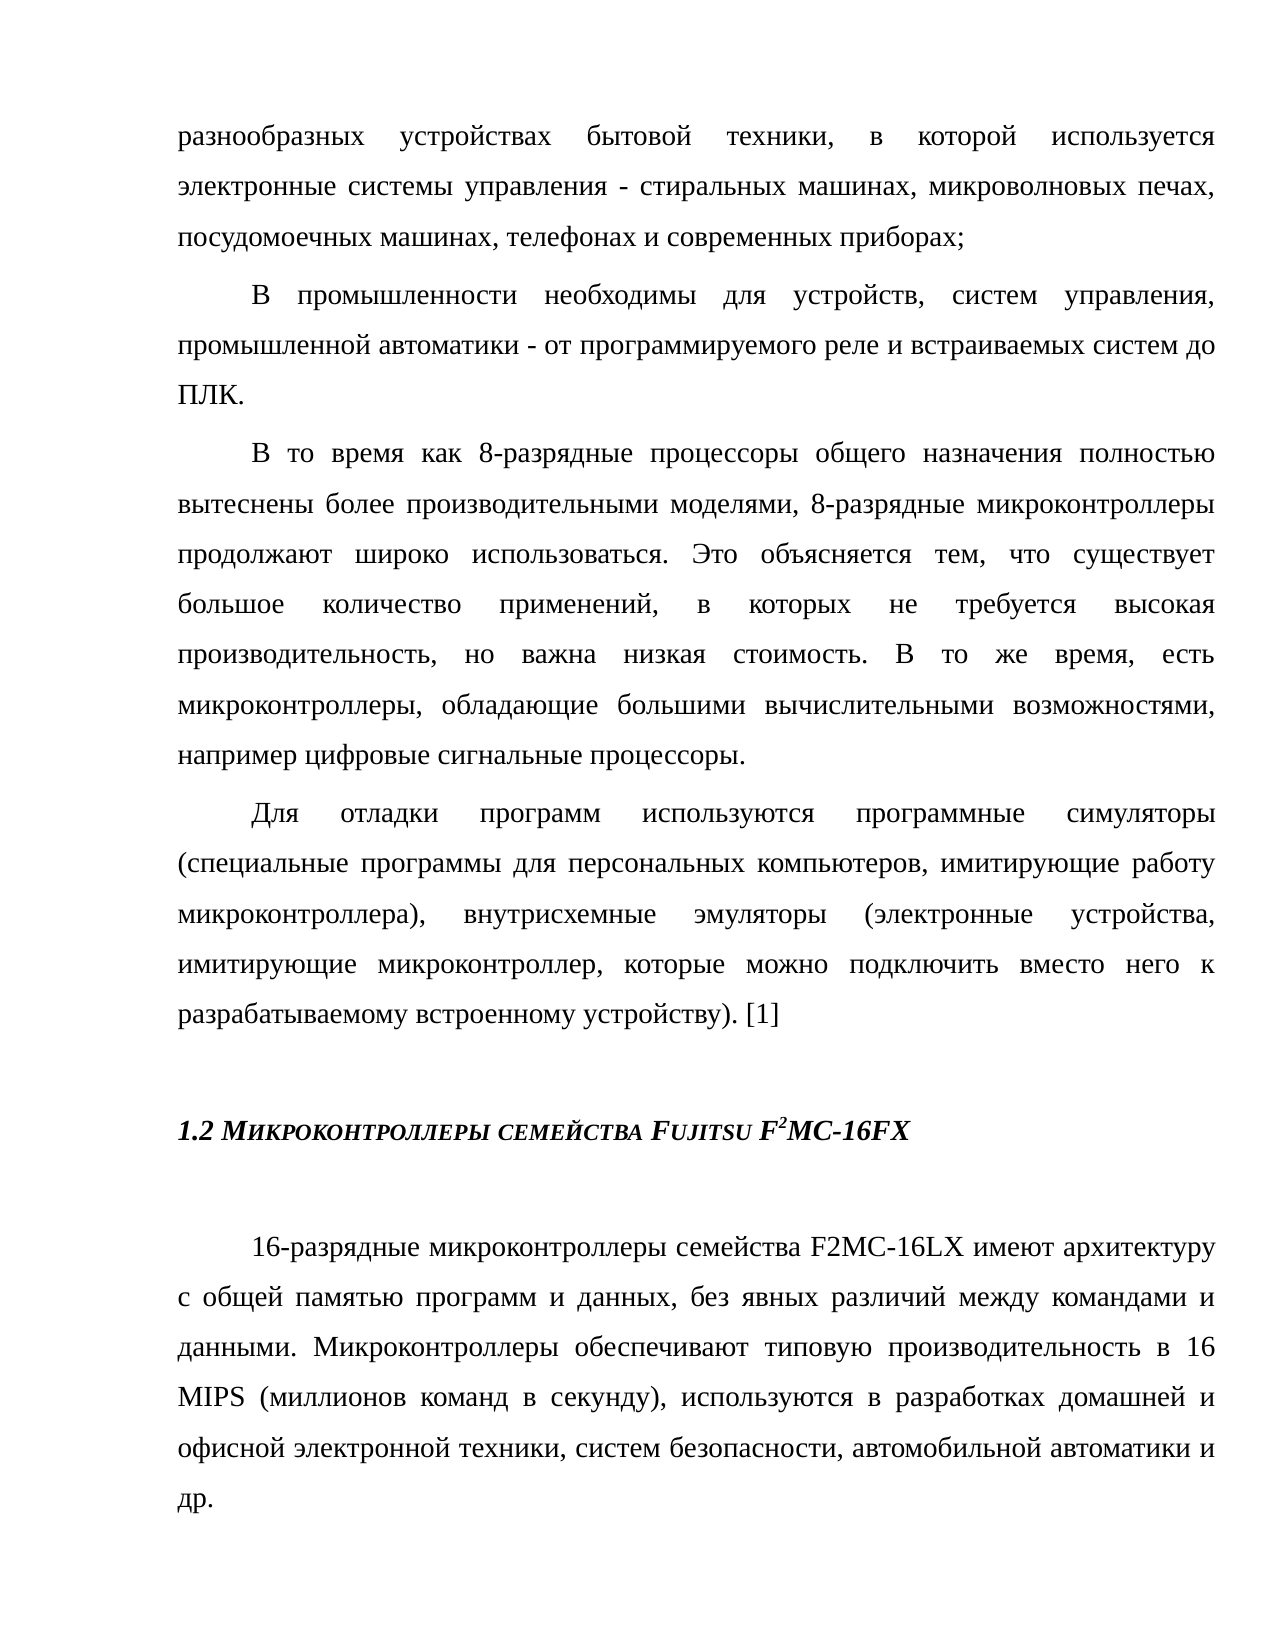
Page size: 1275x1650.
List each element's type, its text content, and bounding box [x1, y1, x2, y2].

text В промышленности необходимы для устройств, систем управления, промышленной автоматики - от программируемого реле и встраиваемых систем до ПЛК. [177, 277, 1216, 411]
text Для отладки программ используются программные симуляторы (специальные программы для персональных компьютеров, имитирующие работу микроконтроллера), внутрисхемные эмуляторы (электронные устройства, имитирующие микроконтроллер, которые можно подключить вместо него к разрабатываемому встроенному устройству). [1] [177, 795, 1216, 1030]
subtitle 1.2 Микроконтроллеры семейства Fujitsu F2MC-16FX [177, 1113, 1216, 1146]
text 16-разрядные микроконтроллеры семейства F2MC-16LX имеют архитектуру с общей памятью программ и данных, без явных различий между командами и данными. Микроконтроллеры обеспечивают типовую производительность в 16 MIPS (миллионов команд в секунду), используются в разработках домашней и офисной электронной техники, систем безопасности, автомобильной автоматики и др. [177, 1229, 1216, 1514]
text разнообразных устройствах бытовой техники, в которой используется электронные системы управления - стиральных машинах, микроволновых печах, посудомоечных машинах, телефонах и современных приборах; [177, 118, 1216, 252]
text В то время как 8-разрядные процессоры общего назначения полностью вытеснены более производительными моделями, 8-разрядные микроконтроллеры продолжают широко использоваться. Это объясняется тем, что существует большое количество применений, в которых не требуется высокая производительность, но важна низкая стоимость. В то же время, есть микроконтроллеры, обладающие большими вычислительными возможностями, например цифровые сигнальные процессоры. [177, 435, 1216, 771]
